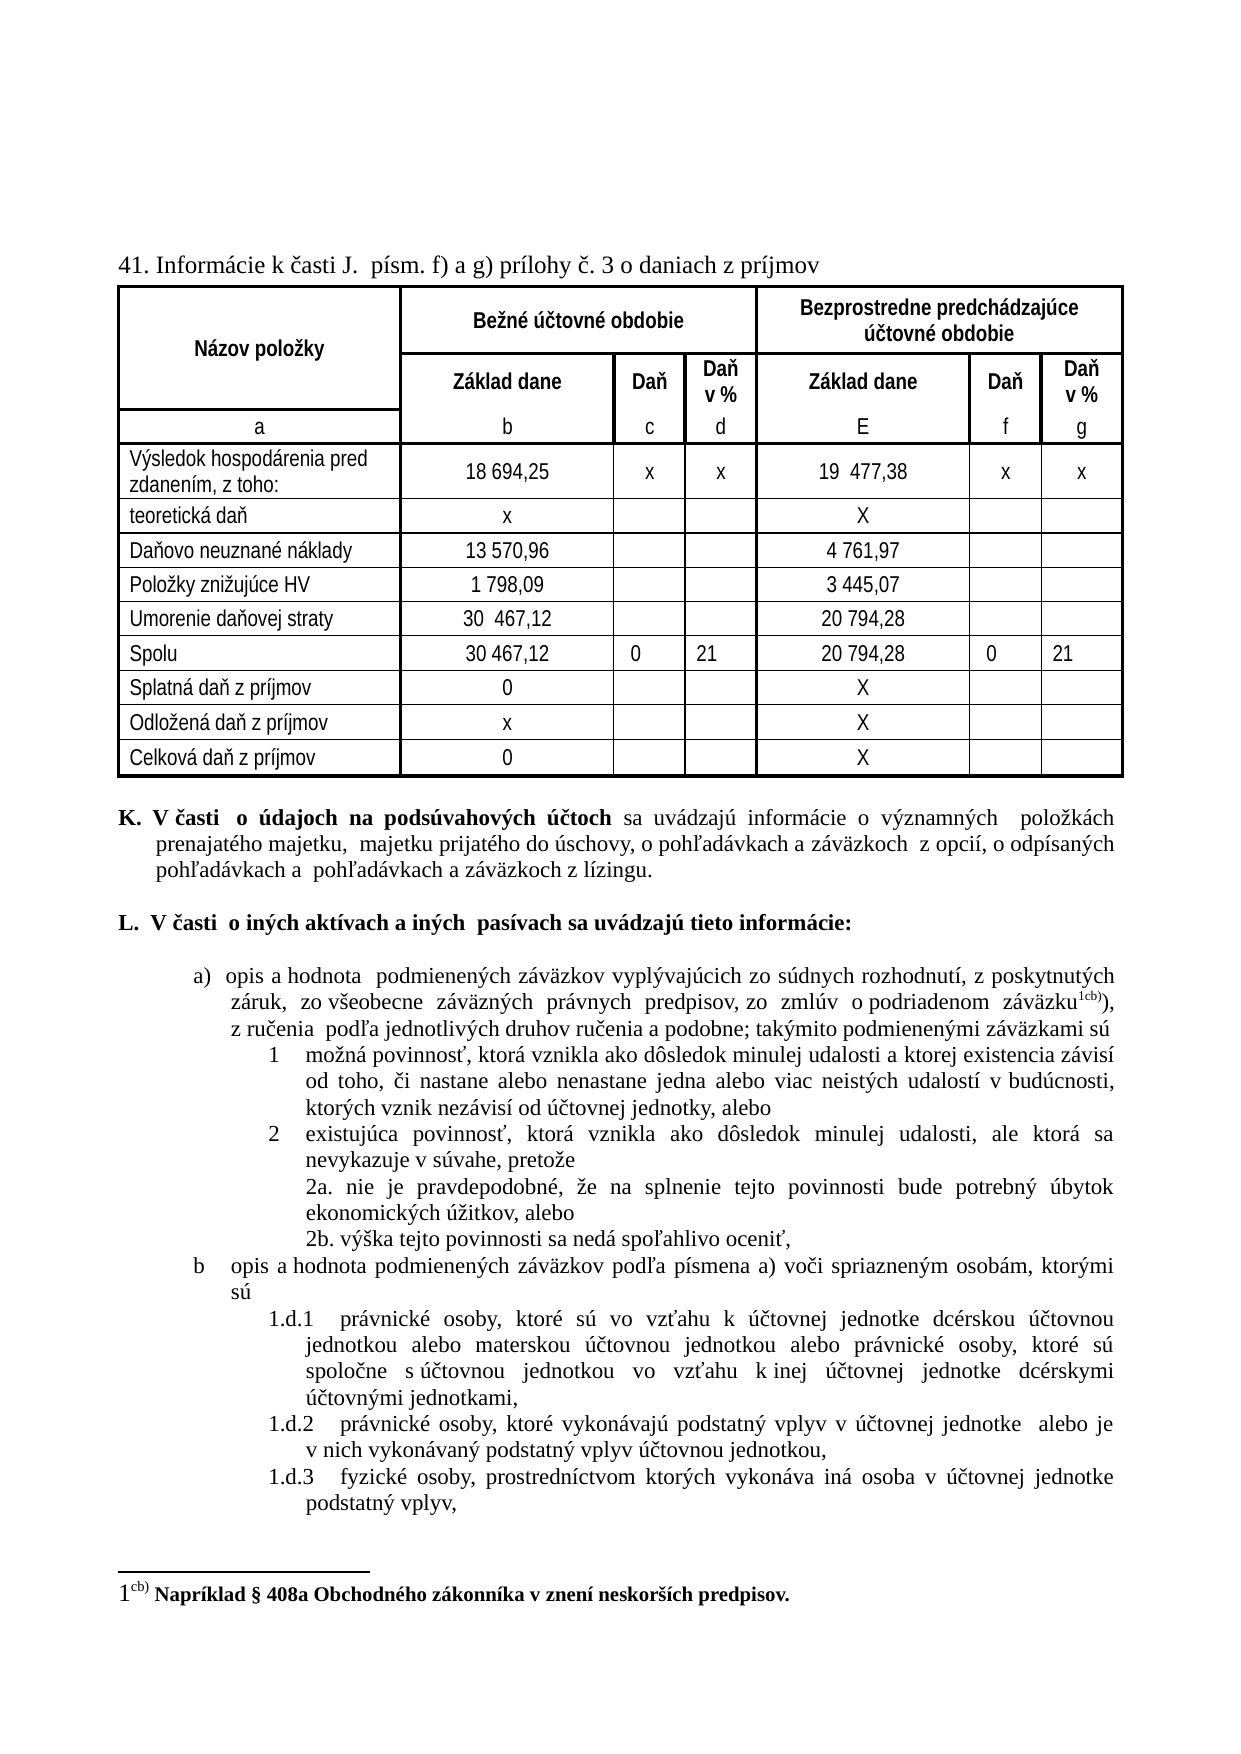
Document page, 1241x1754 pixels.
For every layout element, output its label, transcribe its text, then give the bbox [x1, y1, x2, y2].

text K. V časti o údajoch na podsúvahových účtoch sa uvádzajú informácie o významných položkách prenajatého majetku, majetku prijatého do úschovy, o pohľadávkach a záväzkoch z opcií, o odpísaných pohľadávkach a pohľadávkach a záväzkoch z lízingu. [118, 804, 1115, 883]
table_cell 19 477,38 [758, 445, 969, 498]
table_cell Odložená daň z príjmov [120, 705, 399, 738]
table_cell 20 794,28 [758, 636, 969, 670]
table_header Bezprostredne predchádzajúce účtovné obdobie [758, 288, 1121, 352]
table_cell 0 [402, 740, 613, 774]
table_cell [970, 499, 1041, 532]
table_cell [970, 602, 1041, 635]
table_cell Splatná daň z príjmov [120, 671, 399, 704]
list právnické osoby, ktoré sú vo vzťahu k účtovnej jednotke dcérskou účtovnou jednotkou alebo materskou účtovnou jednotkou alebo právnické osoby, ktoré sú spoločne s účtovnou jednotkou vo vzťahu k inej účtovnej jednotke dcérskymi účtovnými jednotkami, [268, 1304, 1115, 1410]
table_cell E [758, 408, 968, 442]
table_cell d [687, 408, 755, 442]
table_cell 0 [402, 671, 613, 704]
table_header Názov položky [120, 288, 399, 408]
table_cell [686, 740, 755, 774]
table_cell 1 798,09 [402, 568, 613, 601]
table_cell x [402, 499, 613, 532]
list možná povinnosť, ktorá vznikla ako dôsledok minulej udalosti a ktorej existencia závisí od toho, či nastane alebo nenastane jedna alebo viac neistých udalostí v budúcnosti, ktorých vznik nezávisí od účtovnej jednotky, alebo [268, 1041, 1115, 1120]
table_cell f [971, 408, 1039, 442]
table_cell 30 467,12 [402, 602, 613, 635]
table_cell [614, 534, 684, 567]
table_cell [614, 740, 684, 774]
table_cell Daň [616, 355, 683, 408]
table_cell [614, 705, 684, 738]
table_cell 30 467,12 [402, 636, 613, 670]
table_cell 13 570,96 [402, 534, 613, 567]
table_cell [686, 534, 755, 567]
table_cell [1042, 602, 1121, 635]
table_cell [1042, 740, 1121, 774]
list právnické osoby, ktoré vykonávajú podstatný vplyv v účtovnej jednotke alebo je v nich vykonávaný podstatný vplyv účtovnou jednotkou, [268, 1410, 1115, 1463]
table_cell [1042, 534, 1121, 567]
text cb) Napríklad § 408a Obchodného zákonníka v znení neskorších predpisov. [118, 1578, 1122, 1607]
table_cell Daň v % [687, 355, 755, 408]
table_cell x [1042, 445, 1121, 498]
table_cell Základ dane [402, 355, 612, 408]
table_cell [686, 602, 755, 635]
table_cell 18 694,25 [402, 445, 613, 498]
table_cell 0 [614, 636, 684, 670]
table_cell Celková daň z príjmov [120, 740, 399, 774]
text a) opis a hodnota podmienených záväzkov vyplývajúcich zo súdnych rozhodnutí, z poskytnutých záruk, zo všeobecne záväzných právnych predpisov, zo zmlúv o podriadenom záväzkucb)), z ručenia podľa jednotlivých druhov ručenia a podobne; takýmito podmienenými záväzkami sú [193, 962, 1115, 1041]
table_cell X [758, 671, 969, 704]
text 2b. výška tejto povinnosti sa nedá spoľahlivo oceniť, [306, 1226, 1115, 1252]
table_cell [686, 671, 755, 704]
table_header Bežné účtovné obdobie [402, 288, 755, 352]
table_cell [970, 740, 1041, 774]
list existujúca povinnosť, ktorá vznikla ako dôsledok minulej udalosti, ale ktorá sa nevykazuje v súvahe, pretože [268, 1120, 1115, 1173]
table_cell teoretická daň [120, 499, 399, 532]
table_cell [970, 568, 1041, 601]
list fyzické osoby, prostredníctvom ktorých vykonáva iná osoba v účtovnej jednotke podstatný vplyv, [268, 1463, 1115, 1515]
table_cell x [402, 705, 613, 738]
table_cell g [1043, 408, 1121, 442]
table_cell [1042, 568, 1121, 601]
table_cell b [402, 408, 612, 442]
table_cell x [614, 445, 684, 498]
list opis a hodnota podmienených záväzkov podľa písmena a) voči spriazneným osobám, ktorými sú [193, 1252, 1115, 1304]
table_cell [614, 499, 684, 532]
table_cell Daň [971, 355, 1039, 408]
table_cell Položky znižujúce HV [120, 568, 399, 601]
table_cell Základ dane [758, 355, 968, 408]
table_cell [970, 671, 1041, 704]
table_cell Spolu [120, 636, 399, 670]
text 41. Informácie k časti J. písm. f) a g) prílohy č. 3 o daniach z príjmov [118, 250, 1122, 279]
table_cell Výsledok hospodárenia pred zdanením, z toho: [120, 445, 399, 498]
table_cell 21 [1042, 636, 1121, 670]
table_cell [686, 705, 755, 738]
table_cell X [758, 705, 969, 738]
table_cell Umorenie daňovej straty [120, 602, 399, 635]
table_cell [614, 671, 684, 704]
table_cell x [970, 445, 1041, 498]
table_cell c [616, 408, 683, 442]
table_cell [614, 602, 684, 635]
text L. V časti o iných aktívach a iných pasívach sa uvádzajú tieto informácie: [118, 909, 1115, 936]
table_cell X [758, 740, 969, 774]
table_cell [1042, 499, 1121, 532]
table_cell Daň v % [1043, 355, 1121, 408]
table_cell 21 [686, 636, 755, 670]
table_cell [614, 568, 684, 601]
table_cell [686, 568, 755, 601]
table_cell 4 761,97 [758, 534, 969, 567]
table_cell [970, 534, 1041, 567]
table_cell Daňovo neuznané náklady [120, 534, 399, 567]
table_cell x [686, 445, 755, 498]
table_cell [1042, 705, 1121, 738]
table_cell [1042, 671, 1121, 704]
table_cell a [120, 411, 399, 442]
table_cell 0 [970, 636, 1041, 670]
table_cell X [758, 499, 969, 532]
table_cell [970, 705, 1041, 738]
text 2a. nie je pravdepodobné, že na splnenie tejto povinnosti bude potrebný úbytok ekonomických úžitkov, alebo [306, 1173, 1115, 1226]
table_cell 3 445,07 [758, 568, 969, 601]
table_cell 20 794,28 [758, 602, 969, 635]
table_cell [686, 499, 755, 532]
